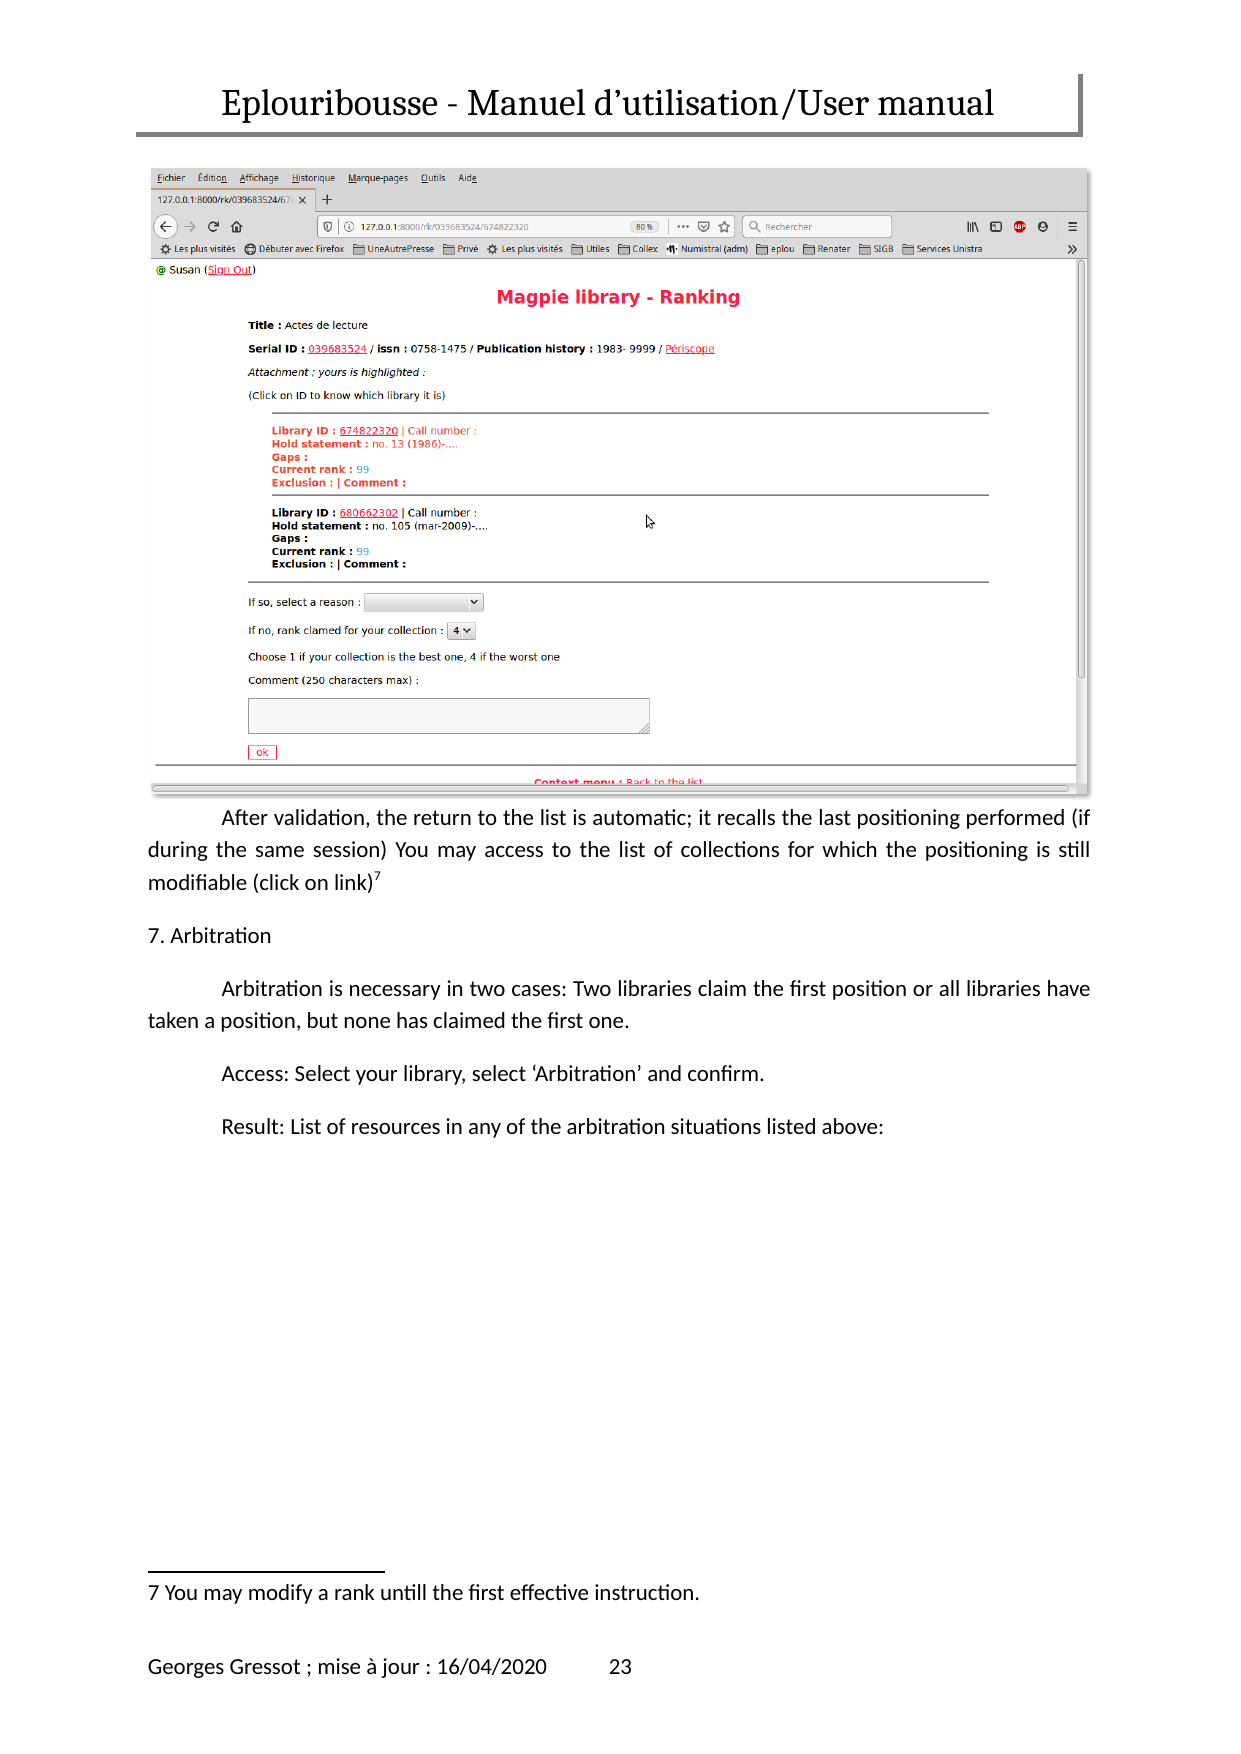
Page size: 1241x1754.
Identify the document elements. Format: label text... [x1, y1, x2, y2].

picture [147, 164, 1093, 800]
text You may modify a rank untill the first effective instruction. [148, 1578, 1093, 1606]
text Arbitration is necessary in two cases: Two libraries claim the first position or all libraries have taken a position, but none has claimed the first one. [148, 974, 1093, 1034]
text 7. Arbitration [148, 921, 1093, 949]
text Access: Select your library, select ‘Arbitration’ and confirm. [148, 1059, 1093, 1087]
text After validation, the return to the list is automatic; it recalls the last positioning performed (if during the same session) You may access to the list of collections for which the positioning is still modifiable (click on link) [148, 800, 1093, 896]
text Result: List of resources in any of the arbitration situations listed above: [148, 1112, 1093, 1140]
